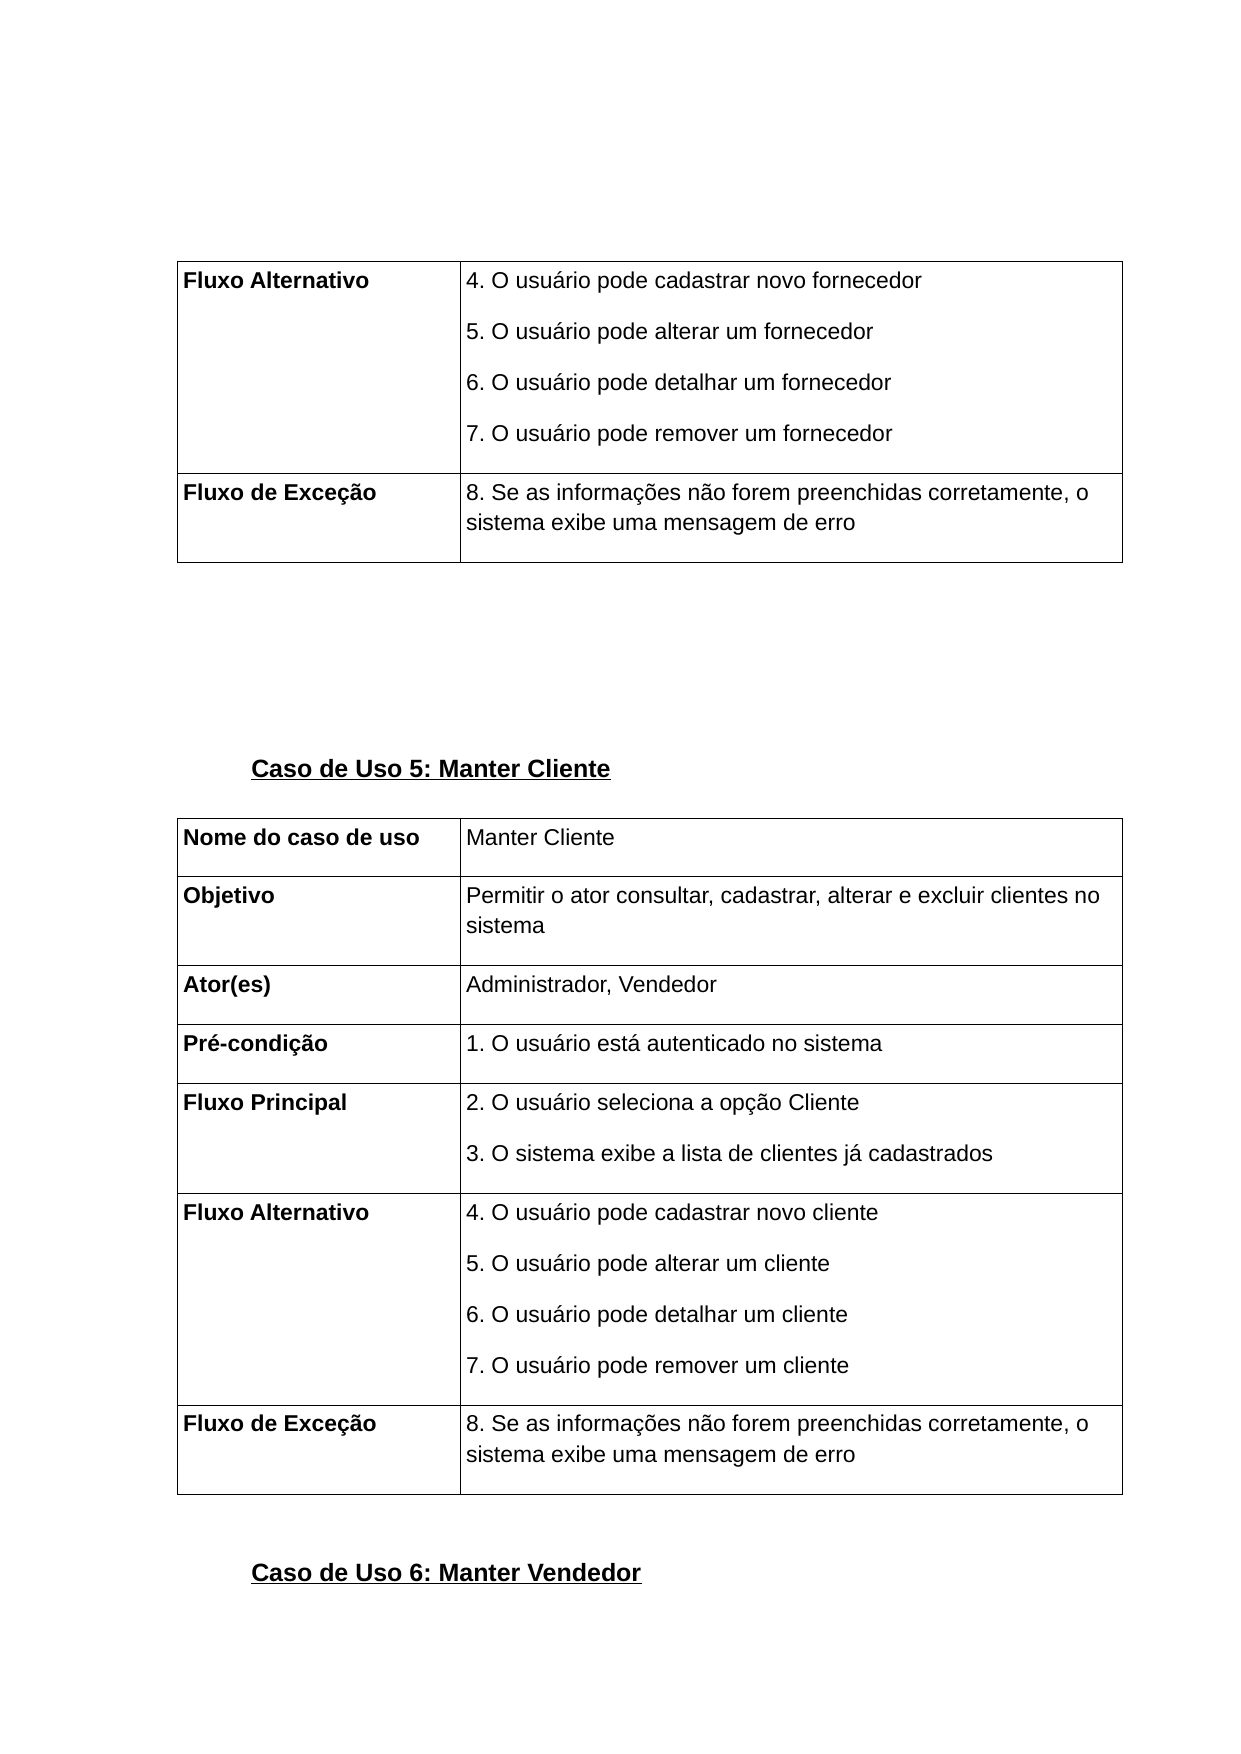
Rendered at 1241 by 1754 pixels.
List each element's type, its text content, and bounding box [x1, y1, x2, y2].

table_cell 4. O usuário pode cadastrar novo fornecedor 5. O usuário pode alterar um fornecedor 6. O usuário pode detalhar um fornecedor 7. O usuário pode remover um fornecedor [461, 262, 1122, 473]
table_cell Fluxo Alternativo [178, 262, 460, 473]
table_header Manter Cliente [461, 819, 1122, 876]
table_cell 8. Se as informações não forem preenchidas corretamente, o sistema exibe uma mensagem de erro [461, 1406, 1122, 1493]
text Caso de Uso 5: Manter Cliente [177, 754, 1122, 782]
table_cell Fluxo de Exceção [178, 1406, 460, 1493]
table_cell Administrador, Vendedor [461, 966, 1122, 1024]
table_cell Permitir o ator consultar, cadastrar, alterar e excluir clientes no sistema [461, 877, 1122, 965]
table_cell Fluxo de Exceção [178, 474, 460, 562]
table_header Nome do caso de uso [178, 819, 460, 876]
table_cell Fluxo Alternativo [178, 1194, 460, 1404]
table_cell Objetivo [178, 877, 460, 965]
table_cell Ator(es) [178, 966, 460, 1024]
table_cell 2. O usuário seleciona a opção Cliente 3. O sistema exibe a lista de clientes já cadastrados [461, 1084, 1122, 1193]
table_cell 8. Se as informações não forem preenchidas corretamente, o sistema exibe uma mensagem de erro [461, 474, 1122, 562]
table_cell 4. O usuário pode cadastrar novo cliente 5. O usuário pode alterar um cliente 6. O usuário pode detalhar um cliente 7. O usuário pode remover um cliente [461, 1194, 1122, 1404]
table_cell 1. O usuário está autenticado no sistema [461, 1025, 1122, 1083]
table_cell Pré-condição [178, 1025, 460, 1083]
table_cell Fluxo Principal [178, 1084, 460, 1193]
text Caso de Uso 6: Manter Vendedor [177, 1558, 1122, 1586]
